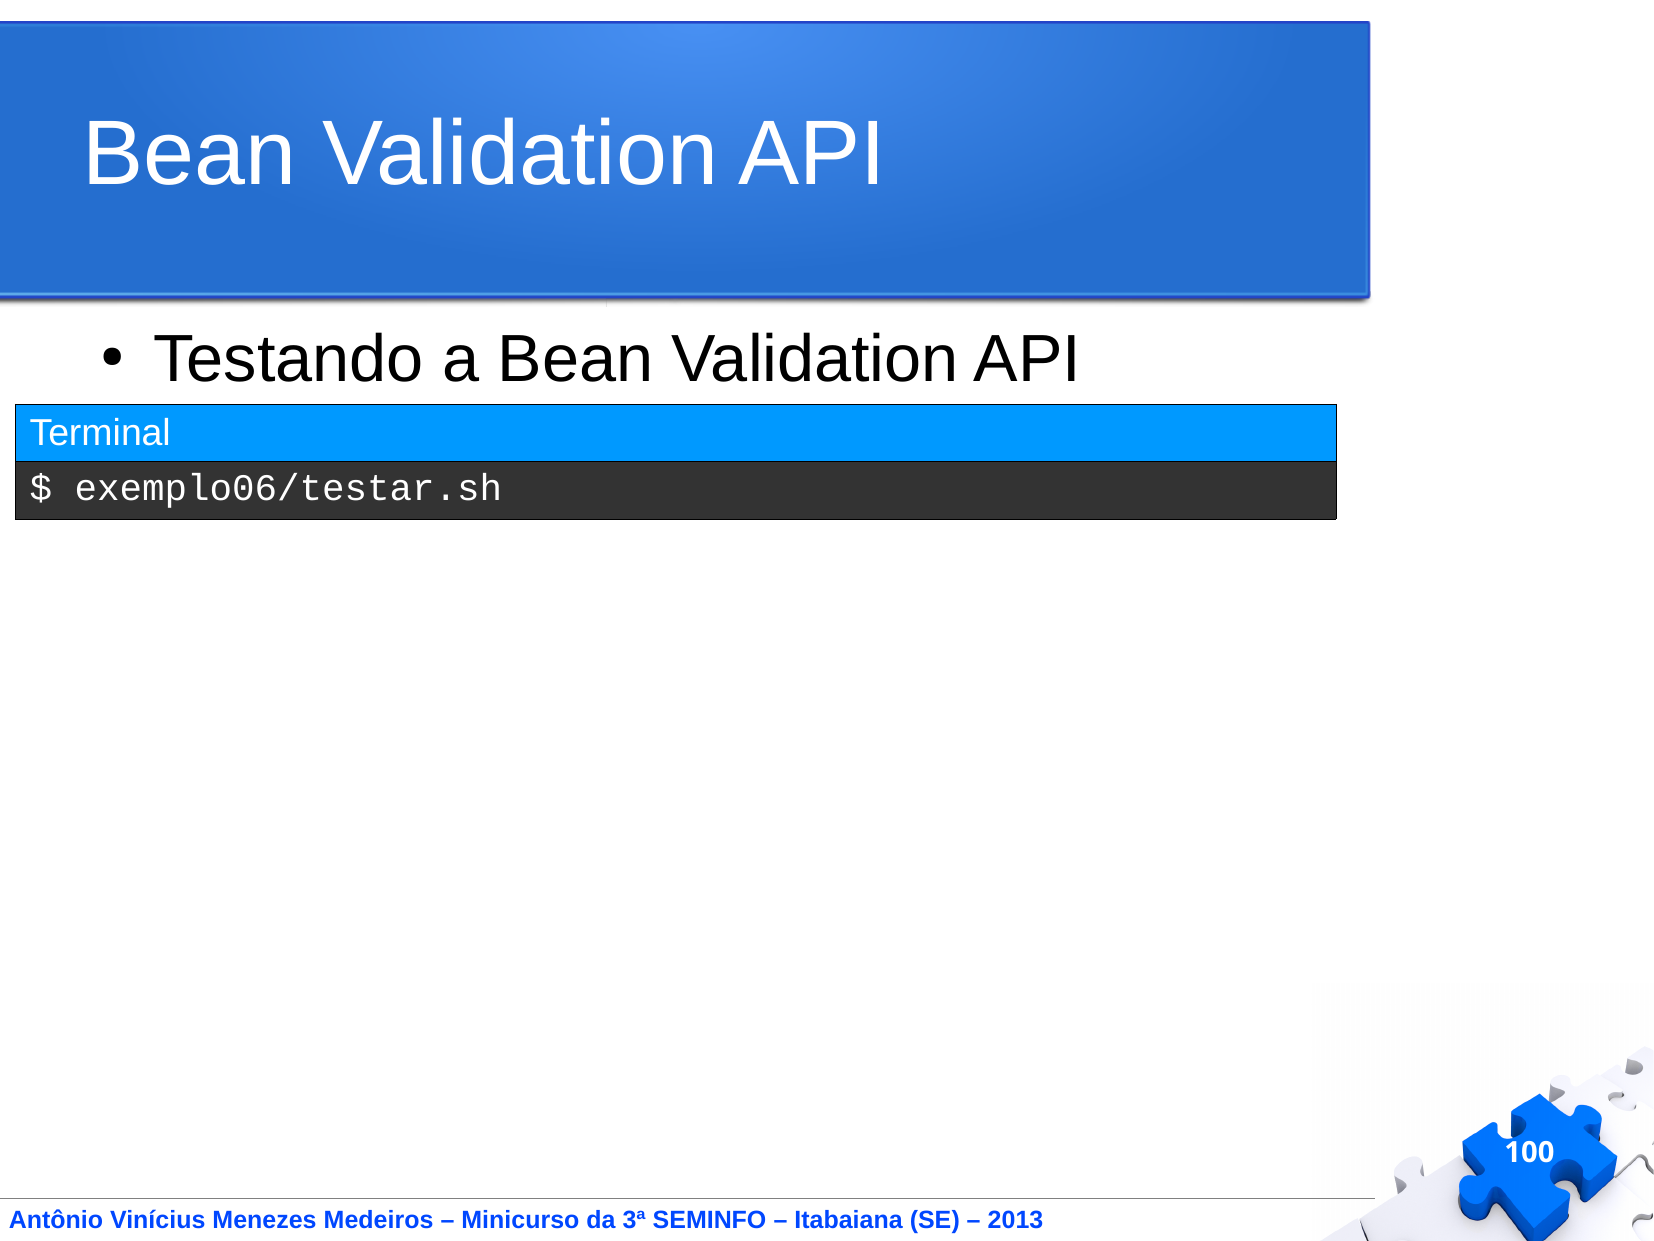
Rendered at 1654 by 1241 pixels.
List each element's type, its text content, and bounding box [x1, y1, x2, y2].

picture [1311, 983, 1654, 1241]
list Testando a Bean Validation API [82, 320, 1356, 1170]
picture [0, 21, 1375, 307]
table_cell $ exemplo06/testar.sh [16, 462, 1336, 519]
title Bean Validation API [82, 49, 1323, 257]
table_header Terminal [16, 405, 1336, 461]
